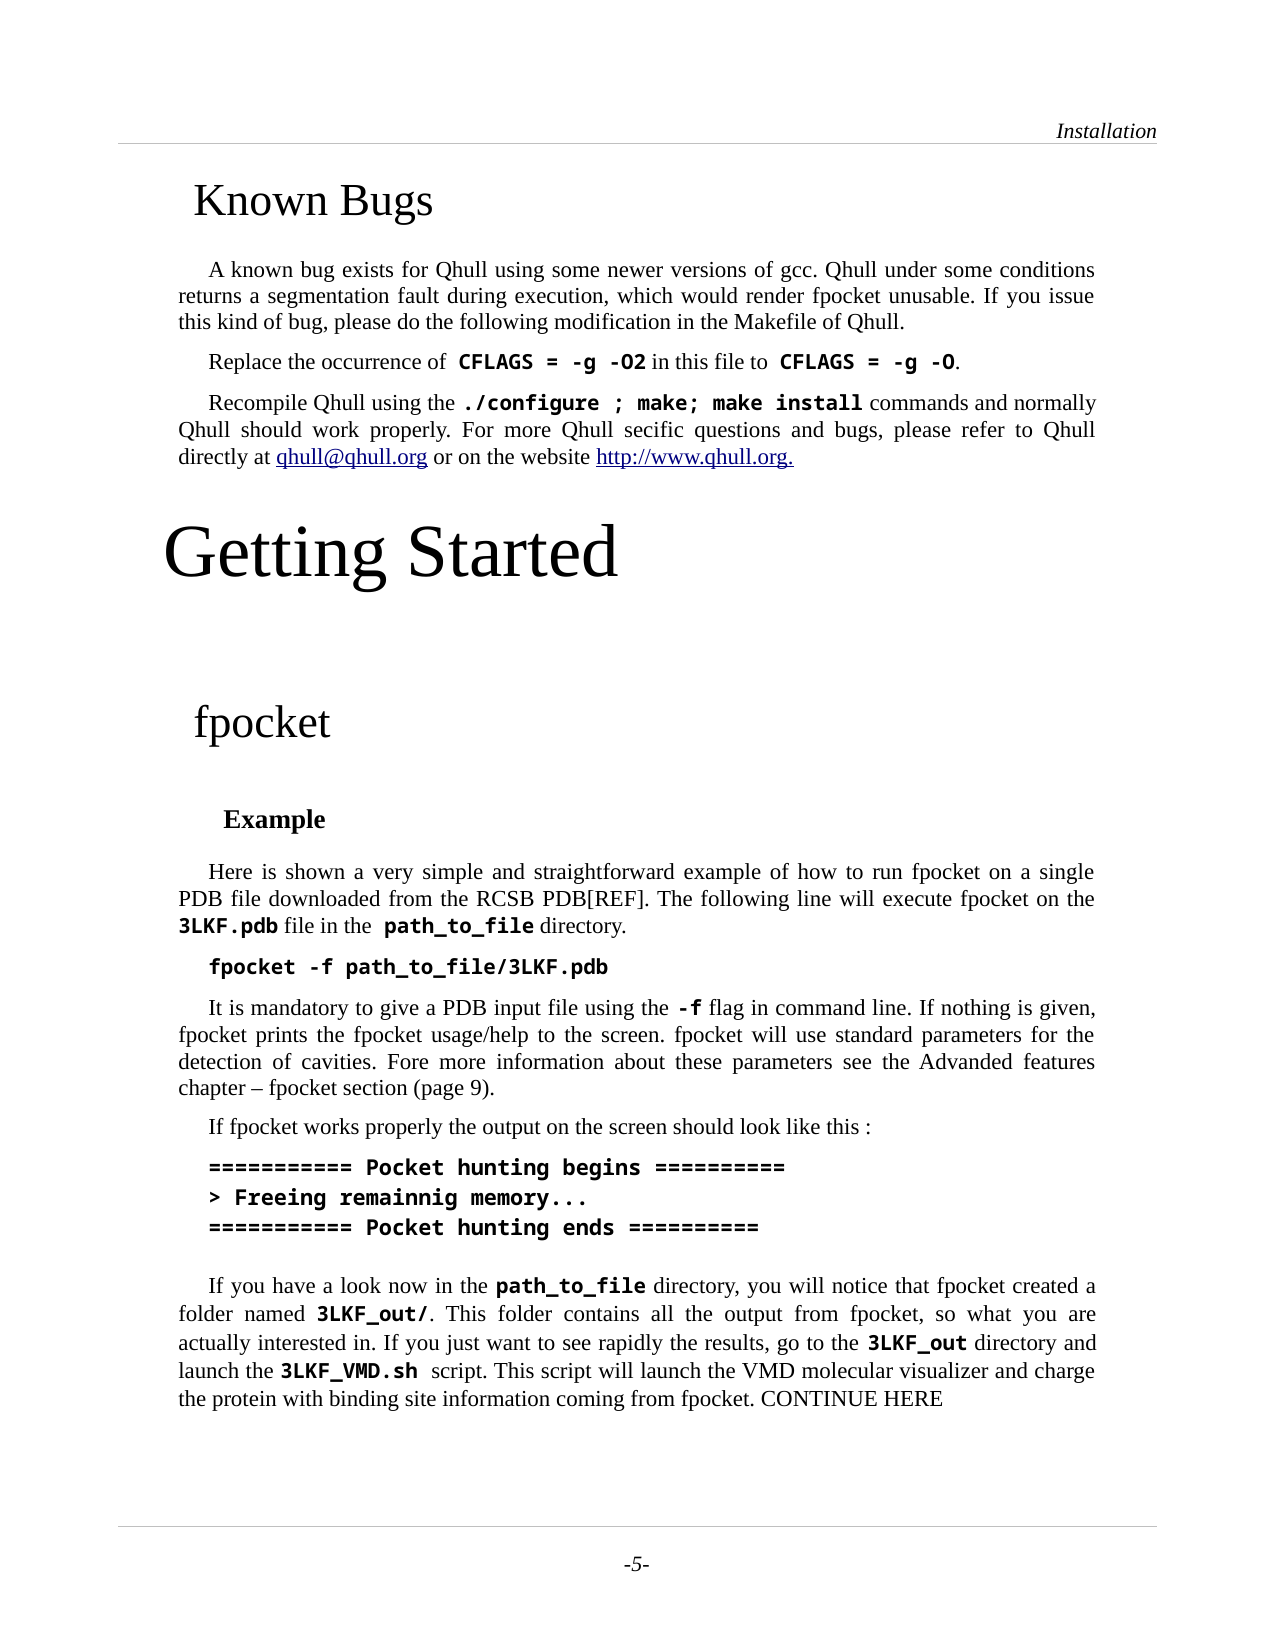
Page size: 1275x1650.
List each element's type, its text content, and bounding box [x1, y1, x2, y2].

text fpocket -f path_to_file/3LKF.pdb [178, 952, 1097, 981]
text If fpocket works properly the output on the screen should look like this : [178, 1113, 1097, 1139]
text It is mandatory to give a PDB input file using the -f flag in command line. If nothing is given, fpocket prints the fpocket usage/help to the screen. fpocket will use standard parameters for the detection of cavities. Fore more information about these parameters see the Advanded features chapter – fpocket section (page 9). [178, 993, 1097, 1101]
text > Freeing remainnig memory... [208, 1182, 1157, 1211]
subtitle Getting Started [163, 507, 1157, 593]
subtitle Known Bugs [193, 173, 1157, 226]
text A known bug exists for Qhull using some newer versions of gcc. Qhull under some conditions returns a segmentation fault during execution, which would render fpocket unusable. If you issue this kind of bug, please do the following modification in the Makefile of Qhull. [178, 256, 1097, 335]
text =========== Pocket hunting begins ========== [208, 1152, 1157, 1182]
text Recompile Qhull using the ./configure ; make; make install commands and normally Qhull should work properly. For more Qhull secific questions and bugs, please refer to Qhull directly at qhull@qhull.org or on the website http://www.qhull.org. [178, 388, 1097, 469]
text Replace the occurrence of CFLAGS = -g -O2 in this file to CFLAGS = -g -O. [178, 347, 1097, 376]
text =========== Pocket hunting ends ========== [208, 1211, 1157, 1241]
text Here is shown a very simple and straightforward example of how to run fpocket on a single PDB file downloaded from the RCSB PDB[REF]. The following line will execute fpocket on the 3LKF.pdb file in the path_to_file directory. [178, 858, 1097, 939]
text If you have a look now in the path_to_file directory, you will notice that fpocket created a folder named 3LKF_out/. This folder contains all the output from fpocket, so what you are actually interested in. If you just want to see rapidly the results, go to the 3LKF_out directory and launch the 3LKF_VMD.sh script. This script will launch the VMD molecular visualizer and charge the protein with binding site information coming from fpocket. CONTINUE HERE [178, 1271, 1097, 1411]
subtitle fpocket [193, 695, 1157, 748]
subtitle Example [223, 803, 1157, 834]
